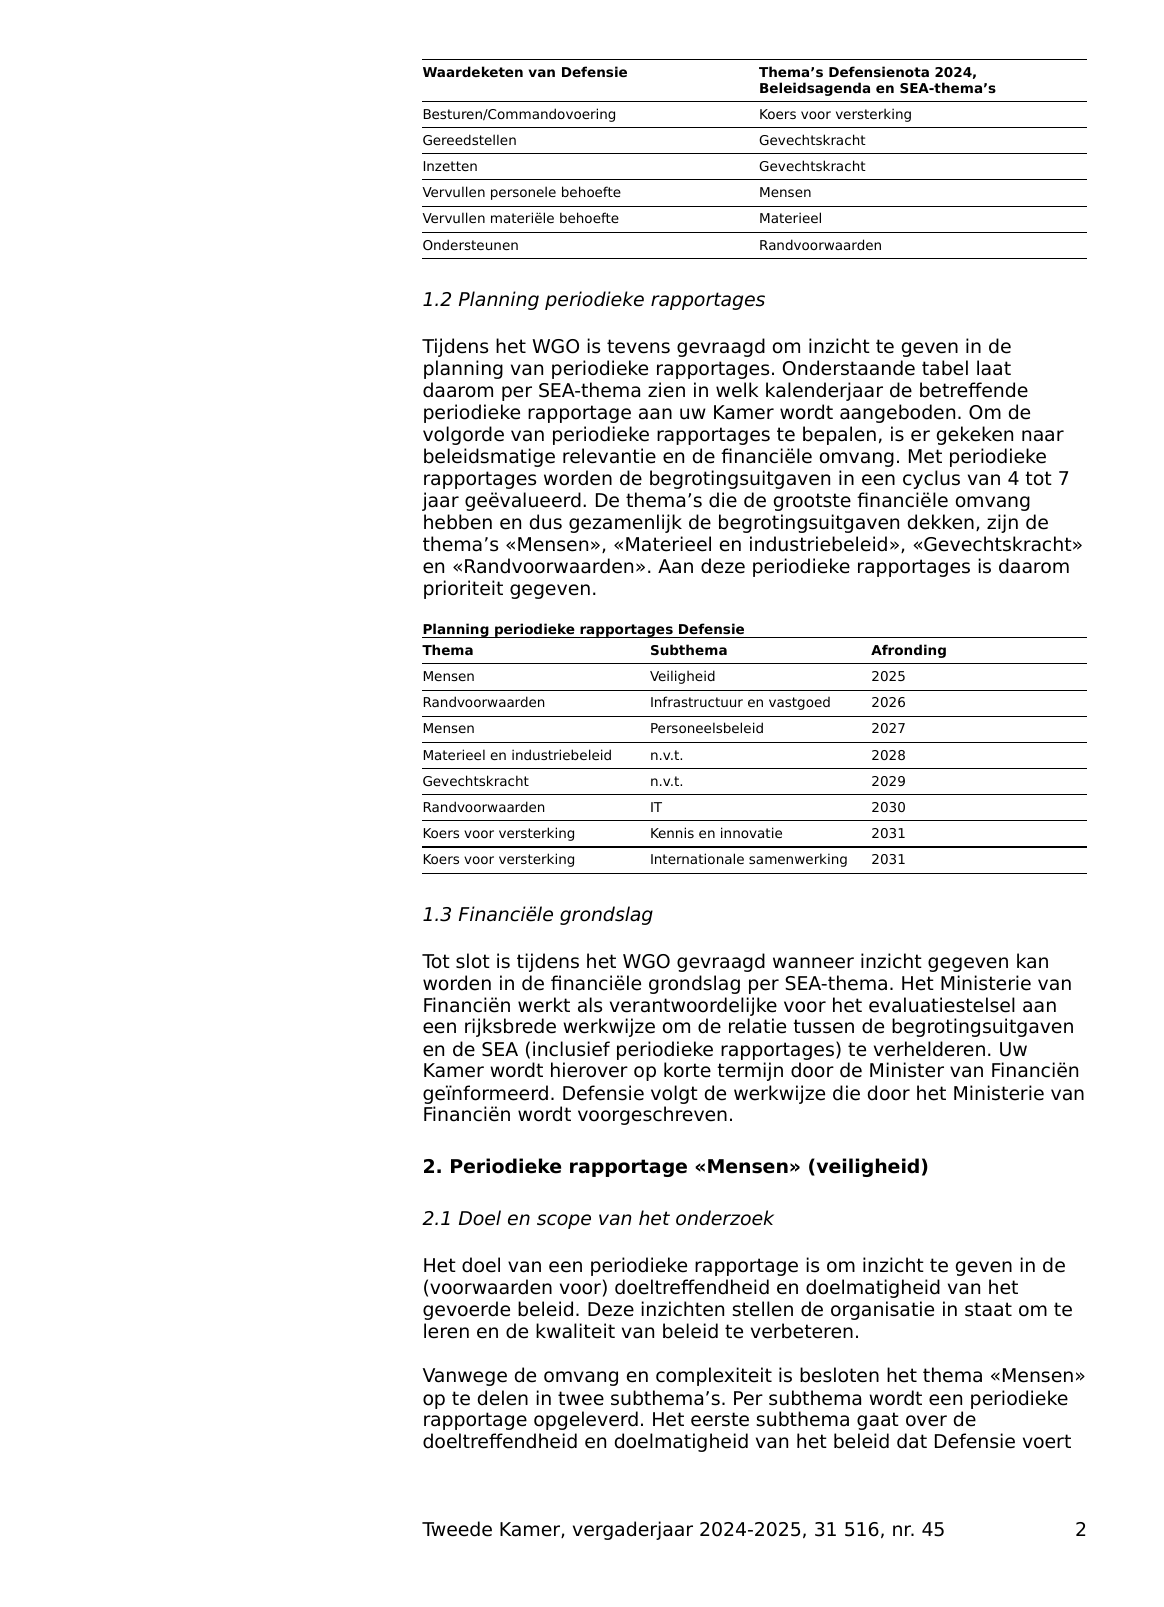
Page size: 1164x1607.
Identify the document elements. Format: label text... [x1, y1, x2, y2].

table_cell Thema [422, 638, 644, 663]
table_cell Koers voor versterking [753, 102, 1087, 127]
table_cell 2029 [865, 769, 1087, 794]
table_cell IT [644, 795, 865, 820]
table_cell Mensen [422, 664, 644, 689]
table_cell Mensen [753, 180, 1087, 206]
table_header Thema’s Defensienota 2024, Beleidsagenda en SEA-thema’s [753, 60, 1087, 101]
table_cell Materieel [753, 207, 1087, 232]
table_cell Gevechtskracht [753, 154, 1087, 179]
table_cell Kennis en innovatie [644, 821, 865, 846]
table_header Planning periodieke rapportages Defensie [422, 621, 1087, 637]
table_cell Randvoorwaarden [422, 795, 644, 820]
table_cell Koers voor versterking [422, 821, 644, 846]
table_cell n.v.t. [644, 769, 865, 794]
table_cell Subthema [644, 638, 865, 663]
table_cell Inzetten [422, 154, 753, 179]
table_cell 2025 [865, 664, 1087, 689]
table_cell Veiligheid [644, 664, 865, 689]
table_cell Infrastructuur en vastgoed [644, 691, 865, 716]
table_cell Gevechtskracht [422, 769, 644, 794]
text Vanwege de omvang en complexiteit is besloten het thema «Mensen» op te delen in twee subthema’s. Per subthema wordt een periodieke rapportage opgeleverd. Het eerste subthema gaat over de doeltreffendheid en doelmatigheid van het beleid dat Defensie voert [422, 1365, 1087, 1453]
table_cell Randvoorwaarden [422, 691, 644, 716]
table_cell Materieel en industriebeleid [422, 743, 644, 768]
table_cell Besturen/Commandovoering [422, 102, 753, 127]
subtitle 1.2 Planning periodieke rapportages [422, 289, 1087, 311]
table_cell Gevechtskracht [753, 128, 1087, 153]
table_cell Vervullen materiële behoefte [422, 207, 753, 232]
table_cell 2026 [865, 691, 1087, 716]
table_cell Mensen [422, 717, 644, 742]
text Tot slot is tijdens het WGO gevraagd wanneer inzicht gegeven kan worden in de financiële grondslag per SEA-thema. Het Ministerie van Financiën werkt als verantwoordelijke voor het evaluatiestelsel aan een rijksbrede werkwijze om de relatie tussen de begrotingsuitgaven en de SEA (inclusief periodieke rapportages) te verhelderen. Uw Kamer wordt hierover op korte termijn door de Minister van Financiën geïnformeerd. Defensie volgt de werkwijze die door het Ministerie van Financiën wordt voorgeschreven. [422, 951, 1087, 1126]
table_cell Internationale samenwerking [644, 848, 865, 872]
table_cell Afronding [865, 638, 1087, 663]
text Het doel van een periodieke rapportage is om inzicht te geven in de (voorwaarden voor) doeltreffendheid en doelmatigheid van het gevoerde beleid. Deze inzichten stellen de organisatie in staat om te leren en de kwaliteit van beleid te verbeteren. [422, 1255, 1087, 1343]
subtitle 2.1 Doel en scope van het onderzoek [422, 1208, 1087, 1230]
table_cell 2028 [865, 743, 1087, 768]
table_cell Gereedstellen [422, 128, 753, 153]
table_cell Randvoorwaarden [753, 233, 1087, 258]
table_cell 2031 [865, 848, 1087, 872]
table_cell Ondersteunen [422, 233, 753, 258]
table_cell 2031 [865, 821, 1087, 846]
text Tijdens het WGO is tevens gevraagd om inzicht te geven in de planning van periodieke rapportages. Onderstaande tabel laat daarom per SEA-thema zien in welk kalenderjaar de betreffende periodieke rapportage aan uw Kamer wordt aangeboden. Om de volgorde van periodieke rapportages te bepalen, is er gekeken naar beleidsmatige relevantie en de financiële omvang. Met periodieke rapportages worden de begrotingsuitgaven in een cyclus van 4 tot 7 jaar geëvalueerd. De thema’s die de grootste financiële omvang hebben en dus gezamenlijk de begrotingsuitgaven dekken, zijn de thema’s «Mensen», «Materieel en industriebeleid», «Gevechtskracht» en «Randvoorwaarden». Aan deze periodieke rapportages is daarom prioriteit gegeven. [422, 336, 1087, 599]
table_header Waardeketen van Defensie [422, 60, 753, 101]
subtitle 2. Periodieke rapportage «Mensen» (veiligheid) [422, 1156, 1087, 1178]
table_cell 2030 [865, 795, 1087, 820]
table_cell n.v.t. [644, 743, 865, 768]
table_cell 2027 [865, 717, 1087, 742]
table_cell Koers voor versterking [422, 848, 644, 872]
table_cell Personeelsbeleid [644, 717, 865, 742]
table_cell Vervullen personele behoefte [422, 180, 753, 206]
subtitle 1.3 Financiële grondslag [422, 903, 1087, 926]
